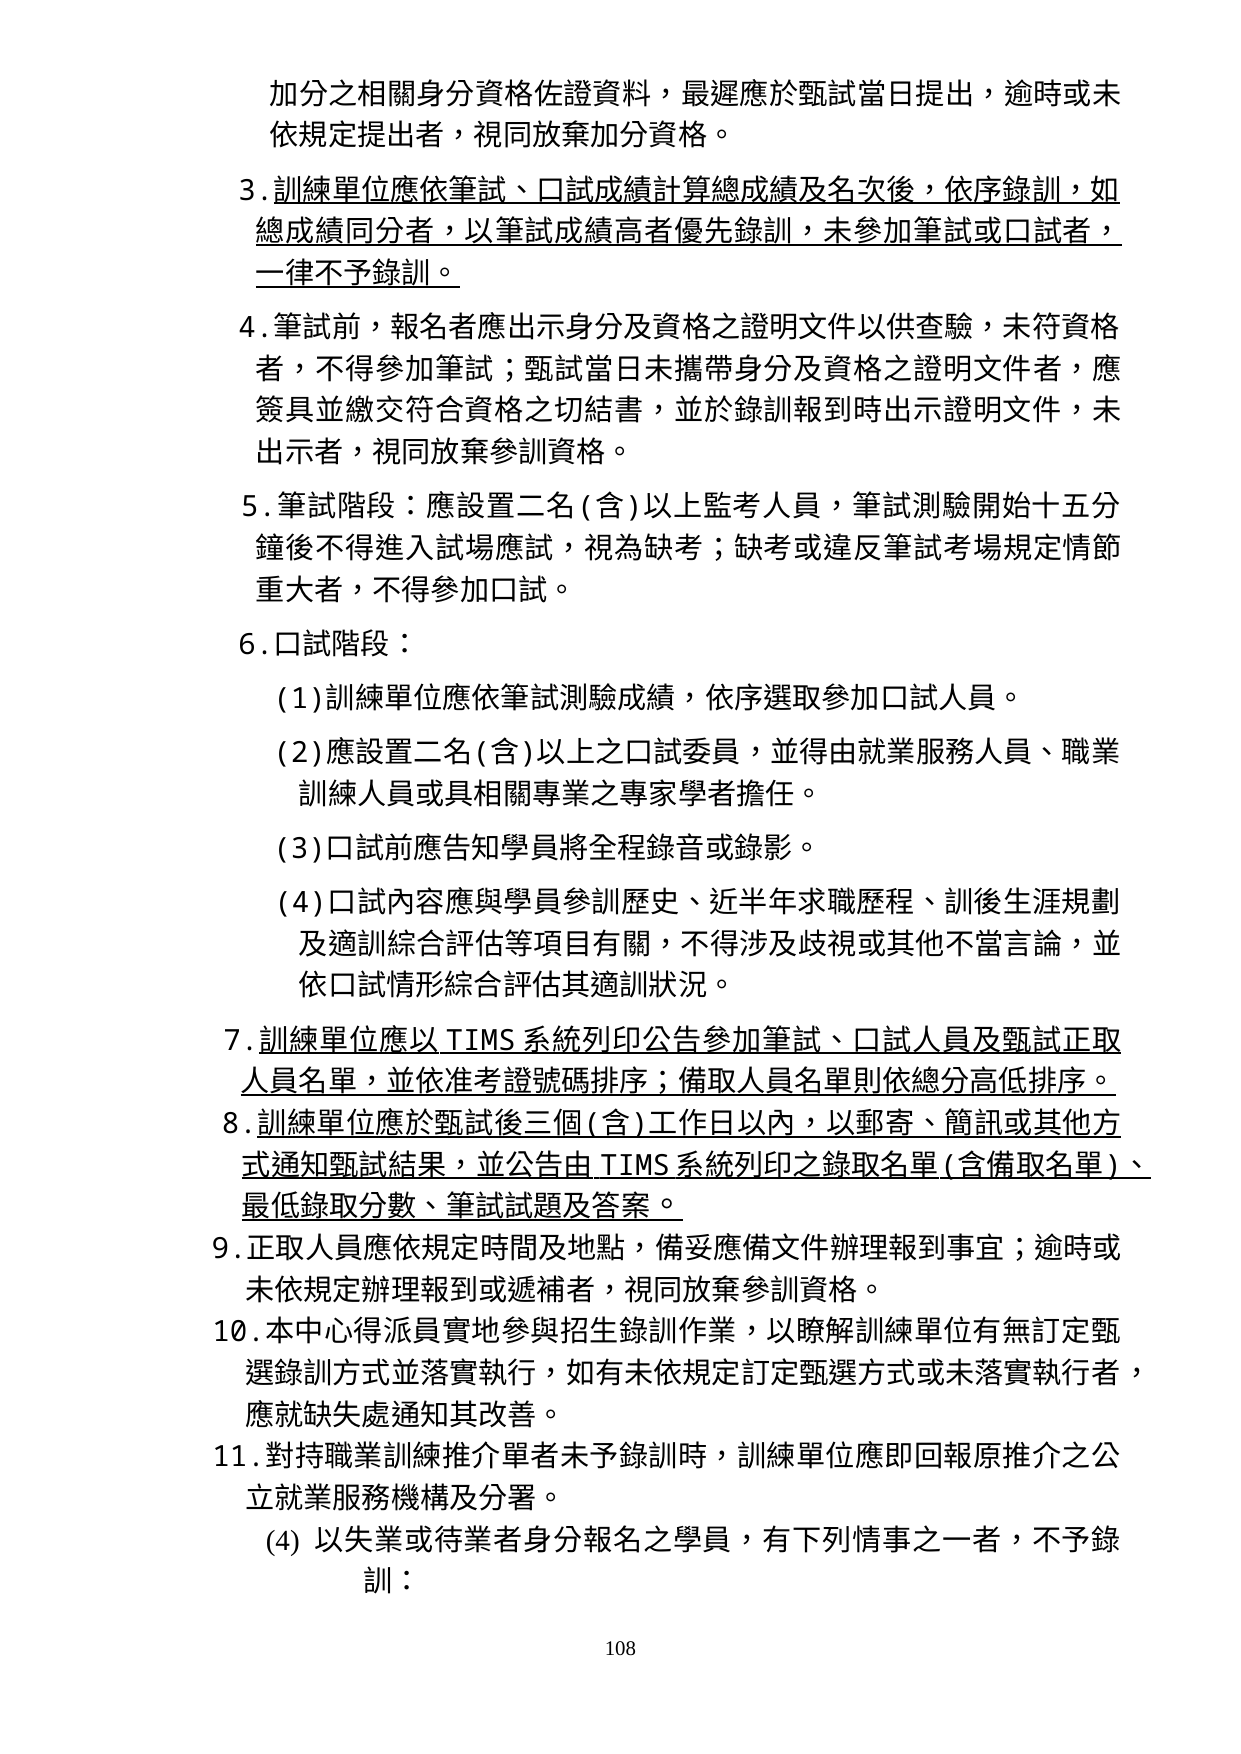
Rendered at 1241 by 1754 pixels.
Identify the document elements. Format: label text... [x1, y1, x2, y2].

text (4)口試內容應與學員參訓歷史、近半年求職歷程、訓後生涯規劃及適訓綜合評估等項目有關，不得涉及歧視或其他不當言論，並依口試情形綜合評估其適訓狀況。 [168, 879, 1122, 1004]
text 7.訓練單位應以TIMS系統列印公告參加筆試、口試人員及甄試正取人員名單，並依准考證號碼排序；備取人員名單則依總分高低排序。 [168, 1017, 1122, 1100]
text (1)訓練單位應依筆試測驗成績，依序選取參加口試人員。 [168, 675, 1122, 717]
text 6.口試階段： [168, 621, 1122, 662]
text (2)應設置二名(含)以上之口試委員，並得由就業服務人員、職業訓練人員或具相關專業之專家學者擔任。 [168, 729, 1122, 812]
text (3)口試前應告知學員將全程錄音或錄影。 [168, 825, 1122, 867]
text 9.正取人員應依規定時間及地點，備妥應備文件辦理報到事宜；逾時或未依規定辦理報到或遞補者，視同放棄參訓資格。 [159, 1225, 1122, 1308]
text 加分之相關身分資格佐證資料，最遲應於甄試當日提出，逾時或未依規定提出者，視同放棄加分資格。 [168, 71, 1122, 154]
text 3.訓練單位應依筆試、口試成績計算總成績及名次後，依序錄訓，如總成績同分者，以筆試成績高者優先錄訓，未參加筆試或口試者，一律不予錄訓。 [168, 167, 1122, 292]
text 5.筆試階段：應設置二名(含)以上監考人員，筆試測驗開始十五分鐘後不得進入試場應試，視為缺考；缺考或違反筆試考場規定情節重大者，不得參加口試。 [168, 483, 1122, 608]
text 10.本中心得派員實地參與招生錄訓作業，以瞭解訓練單位有無訂定甄選錄訓方式並落實執行，如有未依規定訂定甄選方式或未落實執行者，應就缺失處通知其改善。 [159, 1308, 1122, 1433]
text 4.筆試前，報名者應出示身分及資格之證明文件以供查驗，未符資格者，不得參加筆試；甄試當日未攜帶身分及資格之證明文件者，應簽具並繳交符合資格之切結書，並於錄訓報到時出示證明文件，未出示者，視同放棄參訓資格。 [168, 304, 1122, 471]
list 以失業或待業者身分報名之學員，有下列情事之一者，不予錄訓： [266, 1517, 1122, 1600]
text 11.對持職業訓練推介單者未予錄訓時，訓練單位應即回報原推介之公立就業服務機構及分署。 [159, 1433, 1122, 1517]
text 8.訓練單位應於甄試後三個(含)工作日以內，以郵寄、簡訊或其他方式通知甄試結果，並公告由TIMS系統列印之錄取名單(含備取名單)、最低錄取分數、筆試試題及答案。 [168, 1100, 1122, 1225]
